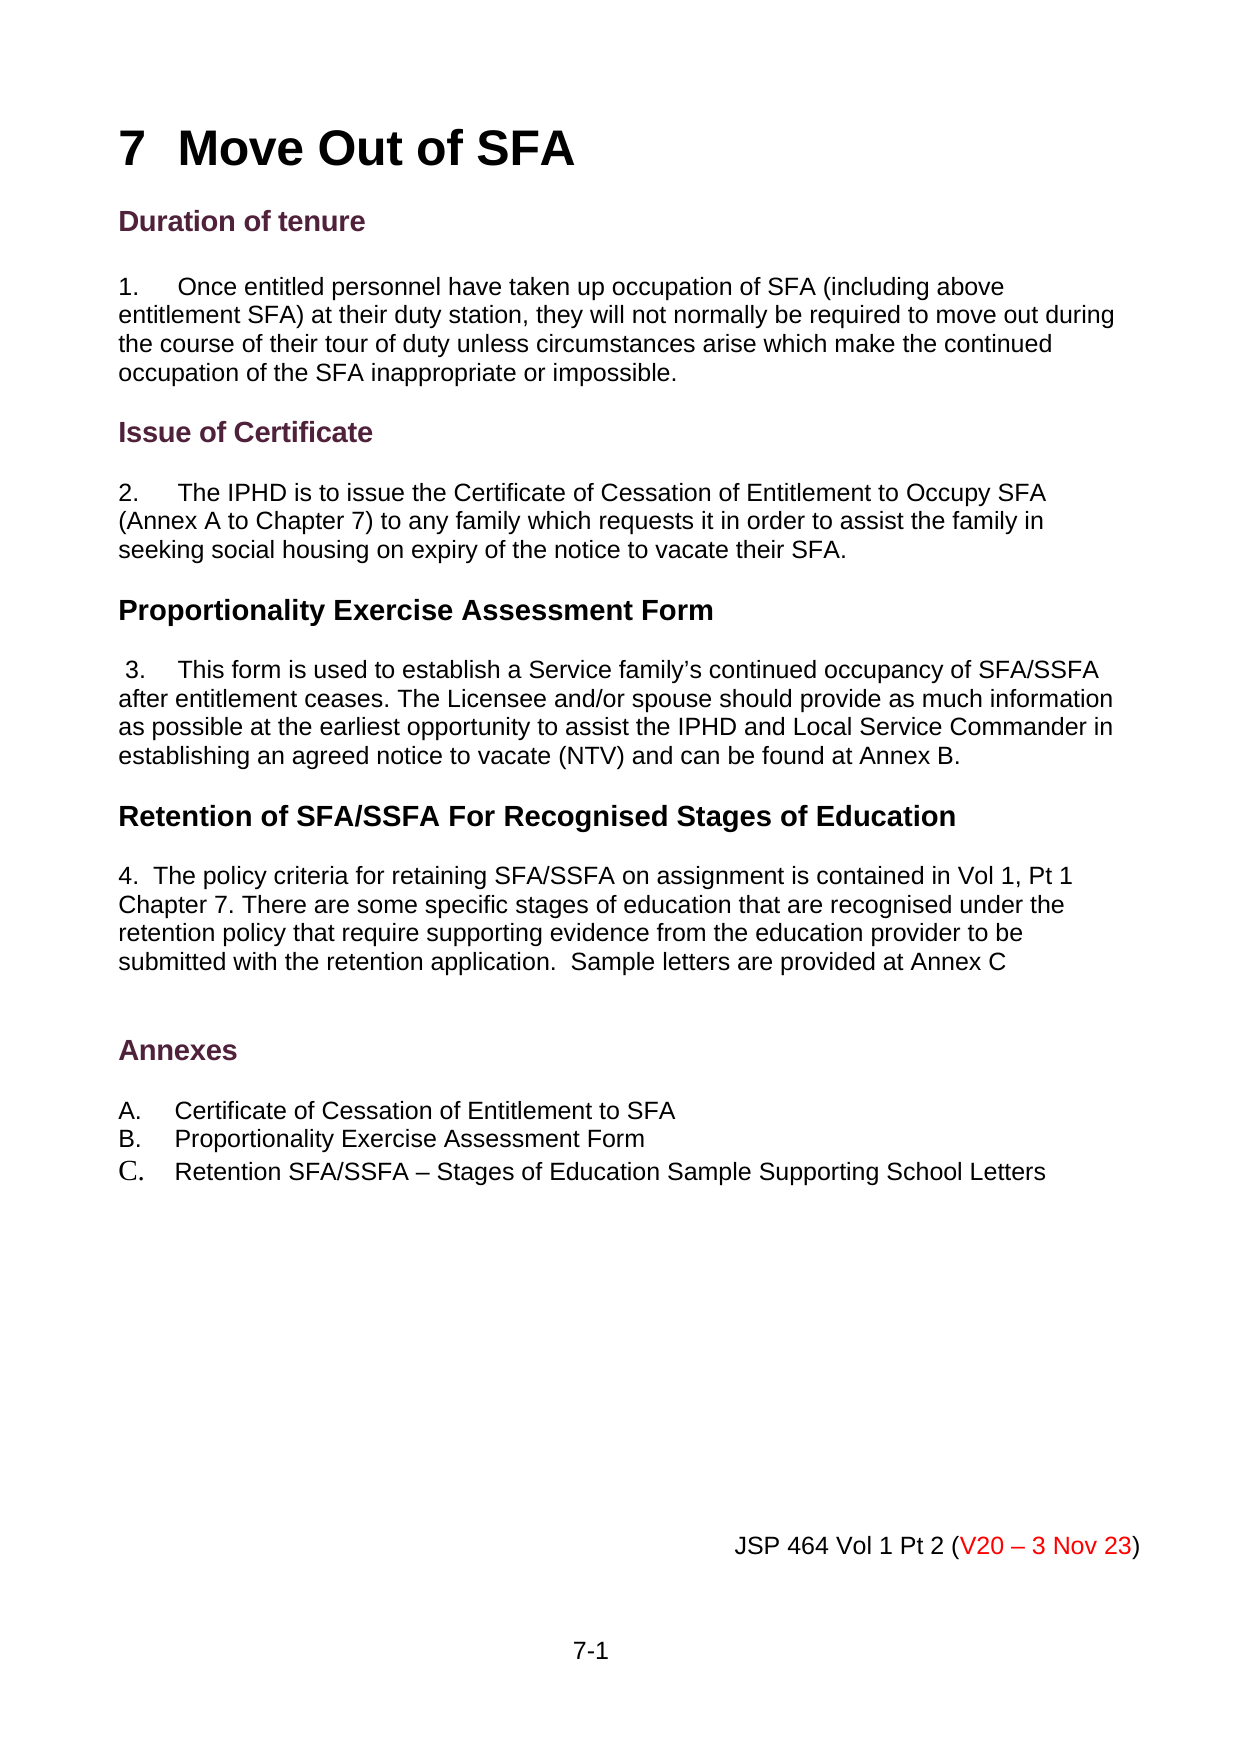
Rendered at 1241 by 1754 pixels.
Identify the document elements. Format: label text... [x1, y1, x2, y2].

text Duration of tenure [118, 204, 1122, 238]
list Certificate of Cessation of Entitlement to SFA [118, 1096, 1109, 1124]
text 2. The IPHD is to issue the Certificate of Cessation of Entitlement to Occupy SFA (Annex A to Chapter 7) to any family which requests it in order to assist the family in seeking social housing on expiry of the notice to vacate their SFA. [118, 477, 1122, 564]
text Proportionality Exercise Assessment Form [118, 592, 1122, 626]
list Proportionality Exercise Assessment Form [118, 1124, 1109, 1153]
text Retention of SFA/SSFA For Recognised Stages of Education [118, 798, 1122, 832]
subtitle 7 Move Out of SFA [118, 118, 1122, 176]
text Issue of Certificate [118, 415, 1122, 449]
text Annexes [118, 1033, 1122, 1067]
text 4. The policy criteria for retaining SFA/SSFA on assignment is contained in Vol 1, Pt 1 Chapter 7. There are some specific stages of education that are recognised under the retention policy that require supporting evidence from the education provider to be submitted with the retention application. Sample letters are provided at Annex C [118, 861, 1122, 976]
text 1. Once entitled personnel have taken up occupation of SFA (including above entitlement SFA) at their duty station, they will not normally be required to move out during the course of their tour of duty unless circumstances arise which make the continued occupation of the SFA inappropriate or impossible. [118, 271, 1122, 386]
list Retention SFA/SSFA – Stages of Education Sample Supporting School Letters [118, 1153, 1109, 1187]
text 3. This form is used to establish a Service family’s continued occupancy of SFA/SSFA after entitlement ceases. The Licensee and/or spouse should provide as much information as possible at the earliest opportunity to assist the IPHD and Local Service Commander in establishing an agreed notice to vacate (NTV) and can be found at Annex B. [118, 655, 1122, 770]
